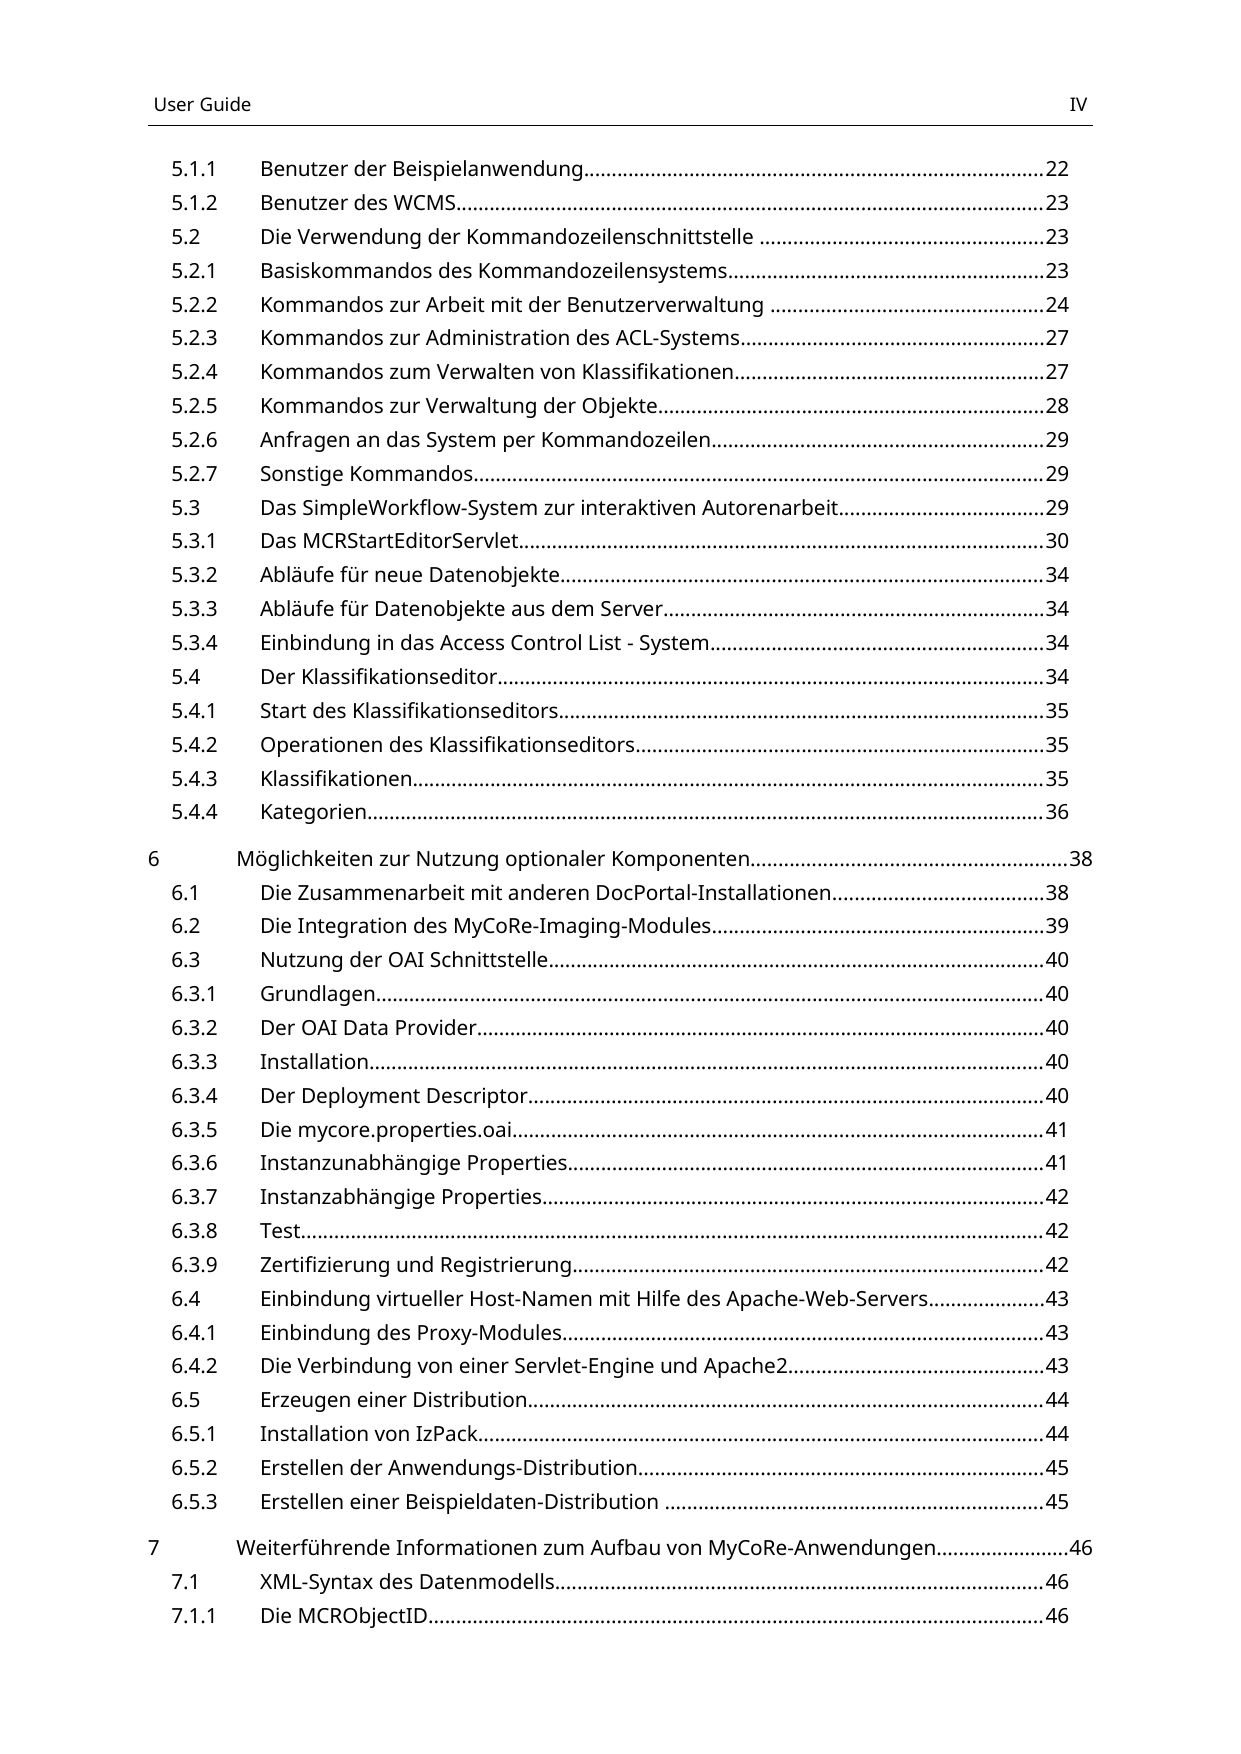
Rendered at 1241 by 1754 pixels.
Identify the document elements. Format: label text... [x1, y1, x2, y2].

text 5.3.3 Abläufe für Datenobjekte aus dem Server 34 [171, 594, 1069, 623]
text 5.2.3 Kommandos zur Administration des ACL-Systems 27 [171, 323, 1069, 352]
text 6.3.4 Der Deployment Descriptor 40 [171, 1081, 1069, 1109]
text 5.3.1 Das MCRStartEditorServlet 30 [171, 527, 1069, 555]
text 6 Möglichkeiten zur Nutzung optionaler Komponenten 38 [148, 844, 1093, 872]
text 5.1.2 Benutzer des WCMS 23 [171, 188, 1069, 216]
text 6.5 Erzeugen einer Distribution 44 [171, 1386, 1069, 1414]
text 6.3.3 Installation 40 [171, 1047, 1069, 1075]
text 5.2.2 Kommandos zur Arbeit mit der Benutzerverwaltung 24 [171, 290, 1069, 318]
text 6.3.9 Zertifizierung und Registrierung 42 [171, 1250, 1069, 1278]
text 5.2.7 Sonstige Kommandos 29 [171, 459, 1069, 487]
text 5.4.4 Kategorien 36 [171, 797, 1069, 826]
text 5.4.3 Klassifikationen 35 [171, 764, 1069, 792]
text 5.2.6 Anfragen an das System per Kommandozeilen 29 [171, 425, 1069, 453]
text 6.3.5 Die mycore.properties.oai 41 [171, 1115, 1069, 1143]
text 5.2.1 Basiskommandos des Kommandozeilensystems 23 [171, 256, 1069, 284]
text 5.2 Die Verwendung der Kommandozeilenschnittstelle 23 [171, 222, 1069, 250]
text 6.4 Einbindung virtueller Host-Namen mit Hilfe des Apache-Web-Servers 43 [171, 1284, 1069, 1312]
text 7.1 XML-Syntax des Datenmodells 46 [171, 1567, 1069, 1596]
text 7.1.1 Die MCRObjectID 46 [171, 1601, 1069, 1629]
text 7 Weiterführende Informationen zum Aufbau von MyCoRe-Anwendungen 46 [148, 1533, 1093, 1562]
text 6.5.2 Erstellen der Anwendungs-Distribution 45 [171, 1453, 1069, 1481]
text 6.5.3 Erstellen einer Beispieldaten-Distribution 45 [171, 1487, 1069, 1515]
text 5.2.4 Kommandos zum Verwalten von Klassifikationen 27 [171, 357, 1069, 386]
text 6.3.7 Instanzabhängige Properties 42 [171, 1182, 1069, 1211]
text 5.4 Der Klassifikationseditor 34 [171, 662, 1069, 690]
text 6.3.8 Test 42 [171, 1216, 1069, 1244]
text 5.3 Das SimpleWorkflow-System zur interaktiven Autorenarbeit 29 [171, 493, 1069, 521]
text 6.4.2 Die Verbindung von einer Servlet-Engine und Apache2 43 [171, 1352, 1069, 1380]
text 6.3 Nutzung der OAI Schnittstelle 40 [171, 945, 1069, 974]
text 6.4.1 Einbindung des Proxy-Modules 43 [171, 1318, 1069, 1346]
text 6.2 Die Integration des MyCoRe-Imaging-Modules 39 [171, 912, 1069, 940]
text 5.1.1 Benutzer der Beispielanwendung 22 [171, 154, 1069, 182]
text 6.3.1 Grundlagen 40 [171, 979, 1069, 1007]
text 6.1 Die Zusammenarbeit mit anderen DocPortal-Installationen 38 [171, 878, 1069, 906]
text 5.4.2 Operationen des Klassifikationseditors 35 [171, 730, 1069, 758]
text 5.3.4 Einbindung in das Access Control List - System 34 [171, 628, 1069, 656]
text 6.5.1 Installation von IzPack 44 [171, 1419, 1069, 1448]
text 5.3.2 Abläufe für neue Datenobjekte 34 [171, 561, 1069, 589]
text 5.2.5 Kommandos zur Verwaltung der Objekte 28 [171, 391, 1069, 419]
text 6.3.6 Instanzunabhängige Properties 41 [171, 1148, 1069, 1177]
text 6.3.2 Der OAI Data Provider 40 [171, 1013, 1069, 1041]
text 5.4.1 Start des Klassifikationseditors 35 [171, 696, 1069, 724]
